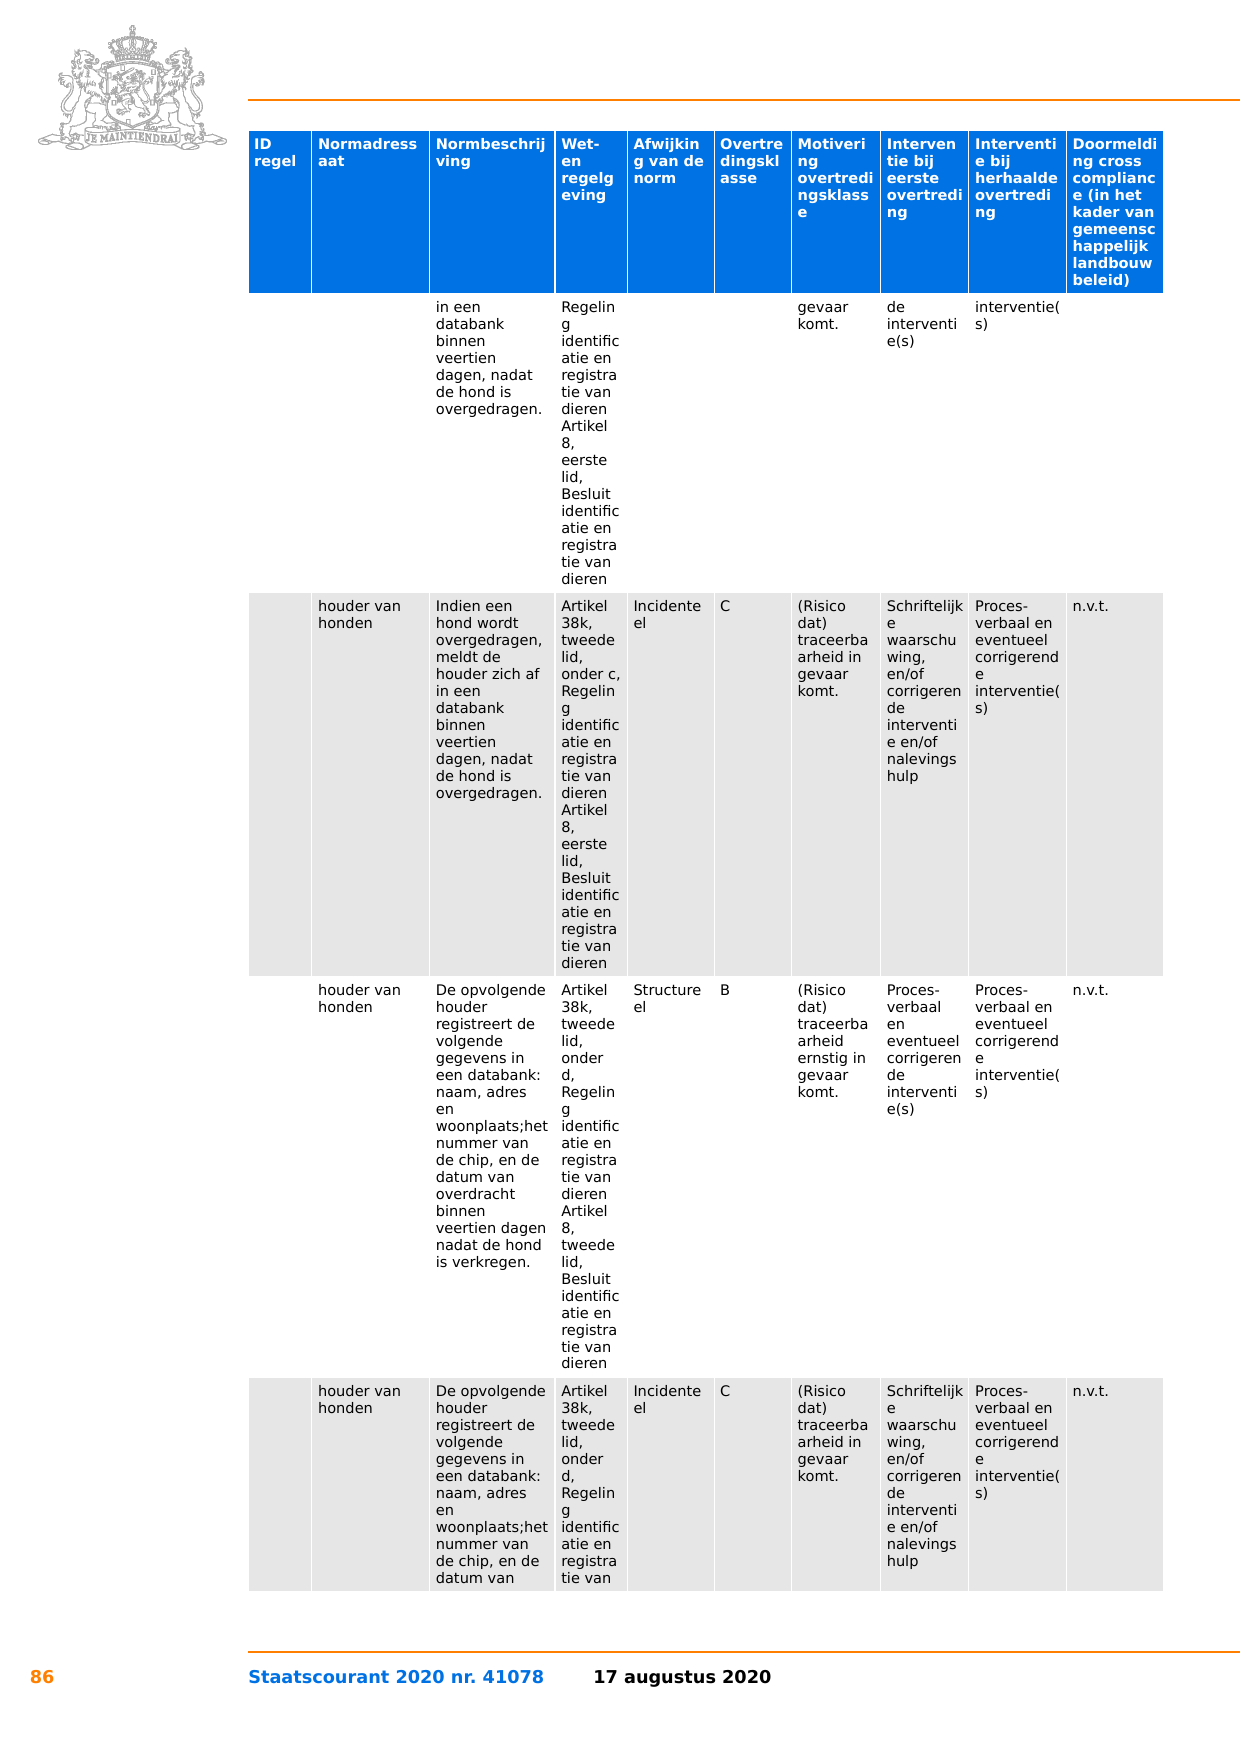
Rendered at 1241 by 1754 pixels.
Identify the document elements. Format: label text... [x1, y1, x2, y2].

table_cell Incidenteel [628, 593, 714, 976]
table_header Afwijking van de norm [628, 131, 714, 293]
table_cell [715, 294, 791, 592]
table_cell Artikel 38k, tweede lid, onder d, Regeling identificatie en registratie van [556, 1378, 627, 1591]
table_cell houder van honden [312, 977, 429, 1377]
table_cell [249, 1378, 311, 1591]
table_cell [628, 294, 714, 592]
table_cell Proces-verbaal en eventueel corrigerende interventie(s) [881, 977, 968, 1377]
table_cell Artikel 38k, tweede lid, onder d, Regeling identificatie en registratie van dieren Artikel 8, tweede lid, Besluit identificatie en registratie van dieren [556, 977, 627, 1377]
table_cell n.v.t. [1067, 593, 1163, 976]
table_header Motivering overtredingsklasse [792, 131, 880, 293]
table_cell [249, 593, 311, 976]
table_header Interventie bij herhaalde overtreding [969, 131, 1066, 293]
table_header Normadressaat [312, 131, 429, 293]
table_cell C [715, 1378, 791, 1591]
table_cell Proces-verbaal en eventueel corrigerende interventie(s) [969, 593, 1066, 976]
table_cell De opvolgende houder registreert de volgende gegevens in een databank: naam, adres en woonplaats;het nummer van de chip, en de datum van overdracht binnen veertien dagen nadat de hond is verkregen. [430, 977, 554, 1377]
table_cell B [715, 977, 791, 1377]
table_header ID regel [249, 131, 311, 293]
table_cell Schriftelijke waarschuwing, en/of corrigerende interventie en/of nalevingshulp [881, 593, 968, 976]
table_cell n.v.t. [1067, 977, 1163, 1377]
table_cell (Risico dat) traceerbaarheid in gevaar komt. [792, 1378, 880, 1591]
table_cell houder van honden [312, 593, 429, 976]
table_cell gevaar komt. [792, 294, 880, 592]
table_cell Schriftelijke waarschuwing, en/of corrigerende interventie en/of nalevingshulp [881, 1378, 968, 1591]
table_cell in een databank binnen veertien dagen, nadat de hond is overgedragen. [430, 294, 554, 592]
table_cell C [715, 593, 791, 976]
table_header Normbeschrijving [430, 131, 554, 293]
table_cell Structureel [628, 977, 714, 1377]
table_cell [312, 294, 429, 592]
table_cell [249, 977, 311, 1377]
table_cell De opvolgende houder registreert de volgende gegevens in een databank: naam, adres en woonplaats;het nummer van de chip, en de datum van [430, 1378, 554, 1591]
table_cell n.v.t. [1067, 1378, 1163, 1591]
table_header Overtredingsklasse [715, 131, 791, 293]
table_header Doormelding cross compliance (in het kader van gemeenschappelijk landbouwbeleid) [1067, 131, 1163, 293]
table_cell Regeling identificatie en registratie van dieren Artikel 8, eerste lid, Besluit identificatie en registratie van dieren [556, 294, 627, 592]
table_cell Proces-verbaal en eventueel corrigerende interventie(s) [969, 1378, 1066, 1591]
table_header Wet- en regelgeving [556, 131, 627, 293]
picture [38, 25, 227, 150]
table_cell Indien een hond wordt overgedragen, meldt de houder zich af in een databank binnen veertien dagen, nadat de hond is overgedragen. [430, 593, 554, 976]
table_cell de interventie(s) [881, 294, 968, 592]
table_cell houder van honden [312, 1378, 429, 1591]
table_cell interventie(s) [969, 294, 1066, 592]
table_cell Proces-verbaal en eventueel corrigerende interventie(s) [969, 977, 1066, 1377]
table_cell Artikel 38k, tweede lid, onder c, Regeling identificatie en registratie van dieren Artikel 8, eerste lid, Besluit identificatie en registratie van dieren [556, 593, 627, 976]
table_cell (Risico dat) traceerbaarheid ernstig in gevaar komt. [792, 977, 880, 1377]
table_cell [249, 294, 311, 592]
table_cell [1067, 294, 1163, 592]
table_cell Incidenteel [628, 1378, 714, 1591]
table_cell (Risico dat) traceerbaarheid in gevaar komt. [792, 593, 880, 976]
table_header Interventie bij eerste overtreding [881, 131, 968, 293]
